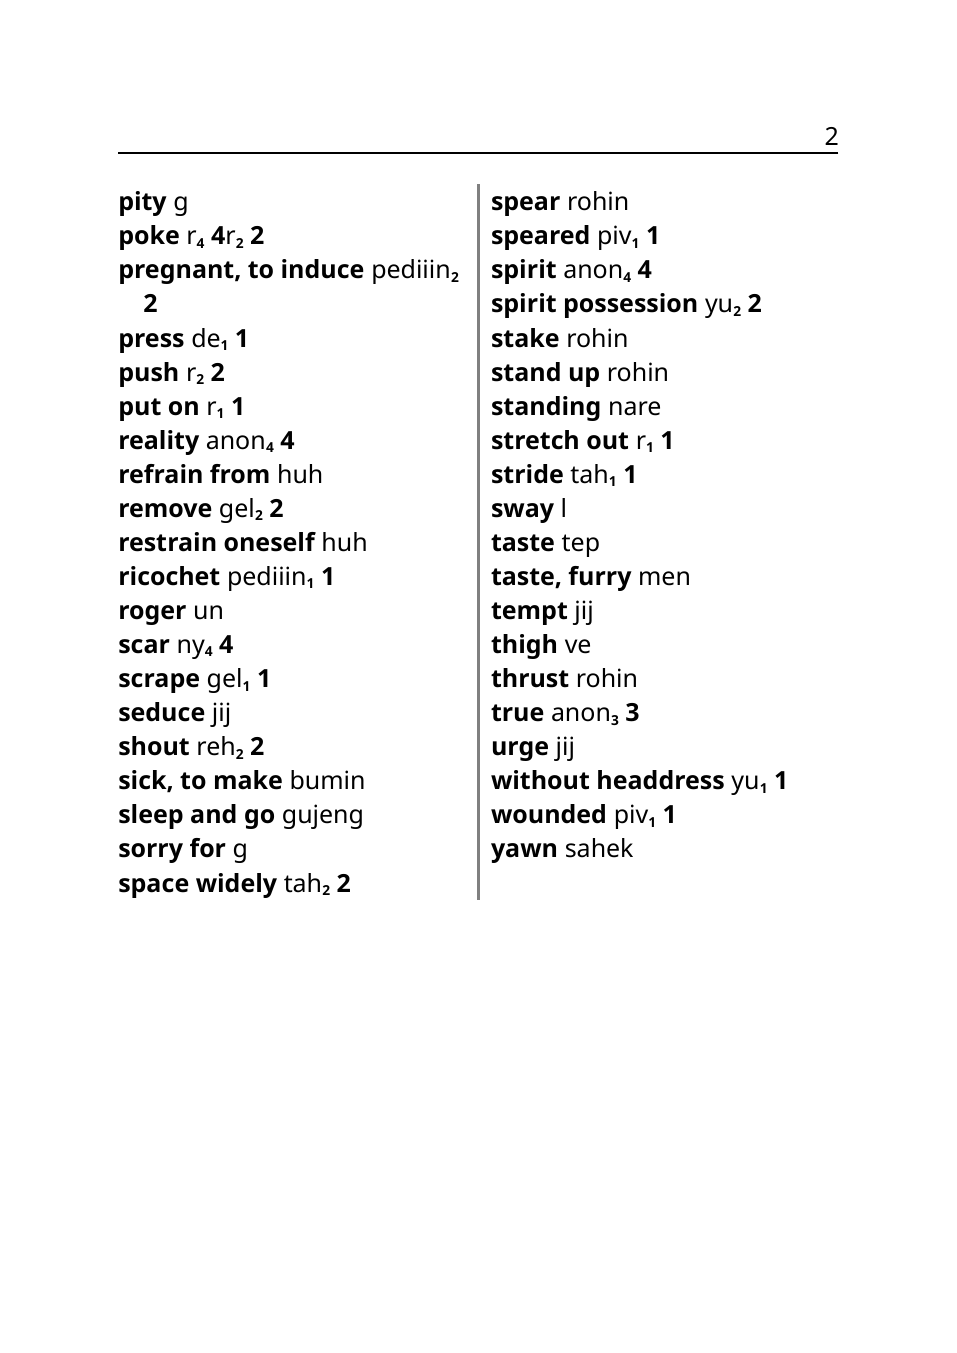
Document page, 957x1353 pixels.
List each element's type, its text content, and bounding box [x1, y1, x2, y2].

text thrust rohin [491, 661, 838, 695]
text seduce jij [118, 695, 466, 729]
text tempt jij [491, 593, 838, 627]
text refrain from huh [118, 456, 466, 491]
text poke r4 4r2 2 [118, 218, 466, 252]
text pregnant, to induce pediiin2 2 [118, 252, 466, 320]
text ricochet pediiin1 1 [118, 559, 466, 593]
text stride tah1 1 [491, 456, 838, 491]
text yawn sahek [491, 831, 838, 865]
text stand up rohin [491, 354, 838, 388]
text scrape gel1 1 [118, 661, 466, 695]
text scar ny4 4 [118, 627, 466, 661]
text sick, to make bumin [118, 763, 466, 797]
text taste tep [491, 524, 838, 559]
text wounded piv1 1 [491, 797, 838, 831]
text spirit possession yu2 2 [491, 286, 838, 320]
text sway l [491, 491, 838, 524]
text push r2 2 [118, 354, 466, 388]
text stake rohin [491, 320, 838, 354]
text space widely tah2 2 [118, 865, 466, 899]
text press de1 1 [118, 320, 466, 354]
text roger un [118, 593, 466, 627]
text taste, furry men [491, 559, 838, 593]
text reality anon4 4 [118, 422, 466, 456]
text true anon3 3 [491, 695, 838, 729]
text sleep and go gujeng [118, 797, 466, 831]
text restrain oneself huh [118, 524, 466, 559]
text urge jij [491, 729, 838, 763]
text stretch out r1 1 [491, 422, 838, 456]
text sorry for g [118, 831, 466, 865]
text remove gel2 2 [118, 491, 466, 524]
text shout reh2 2 [118, 729, 466, 763]
text spirit anon4 4 [491, 252, 838, 286]
text spear rohin [491, 184, 838, 218]
text without headdress yu1 1 [491, 763, 838, 797]
text standing nare [491, 388, 838, 422]
text speared piv1 1 [491, 218, 838, 252]
text pity g [118, 184, 466, 218]
text thigh ve [491, 627, 838, 661]
text put on r1 1 [118, 388, 466, 422]
